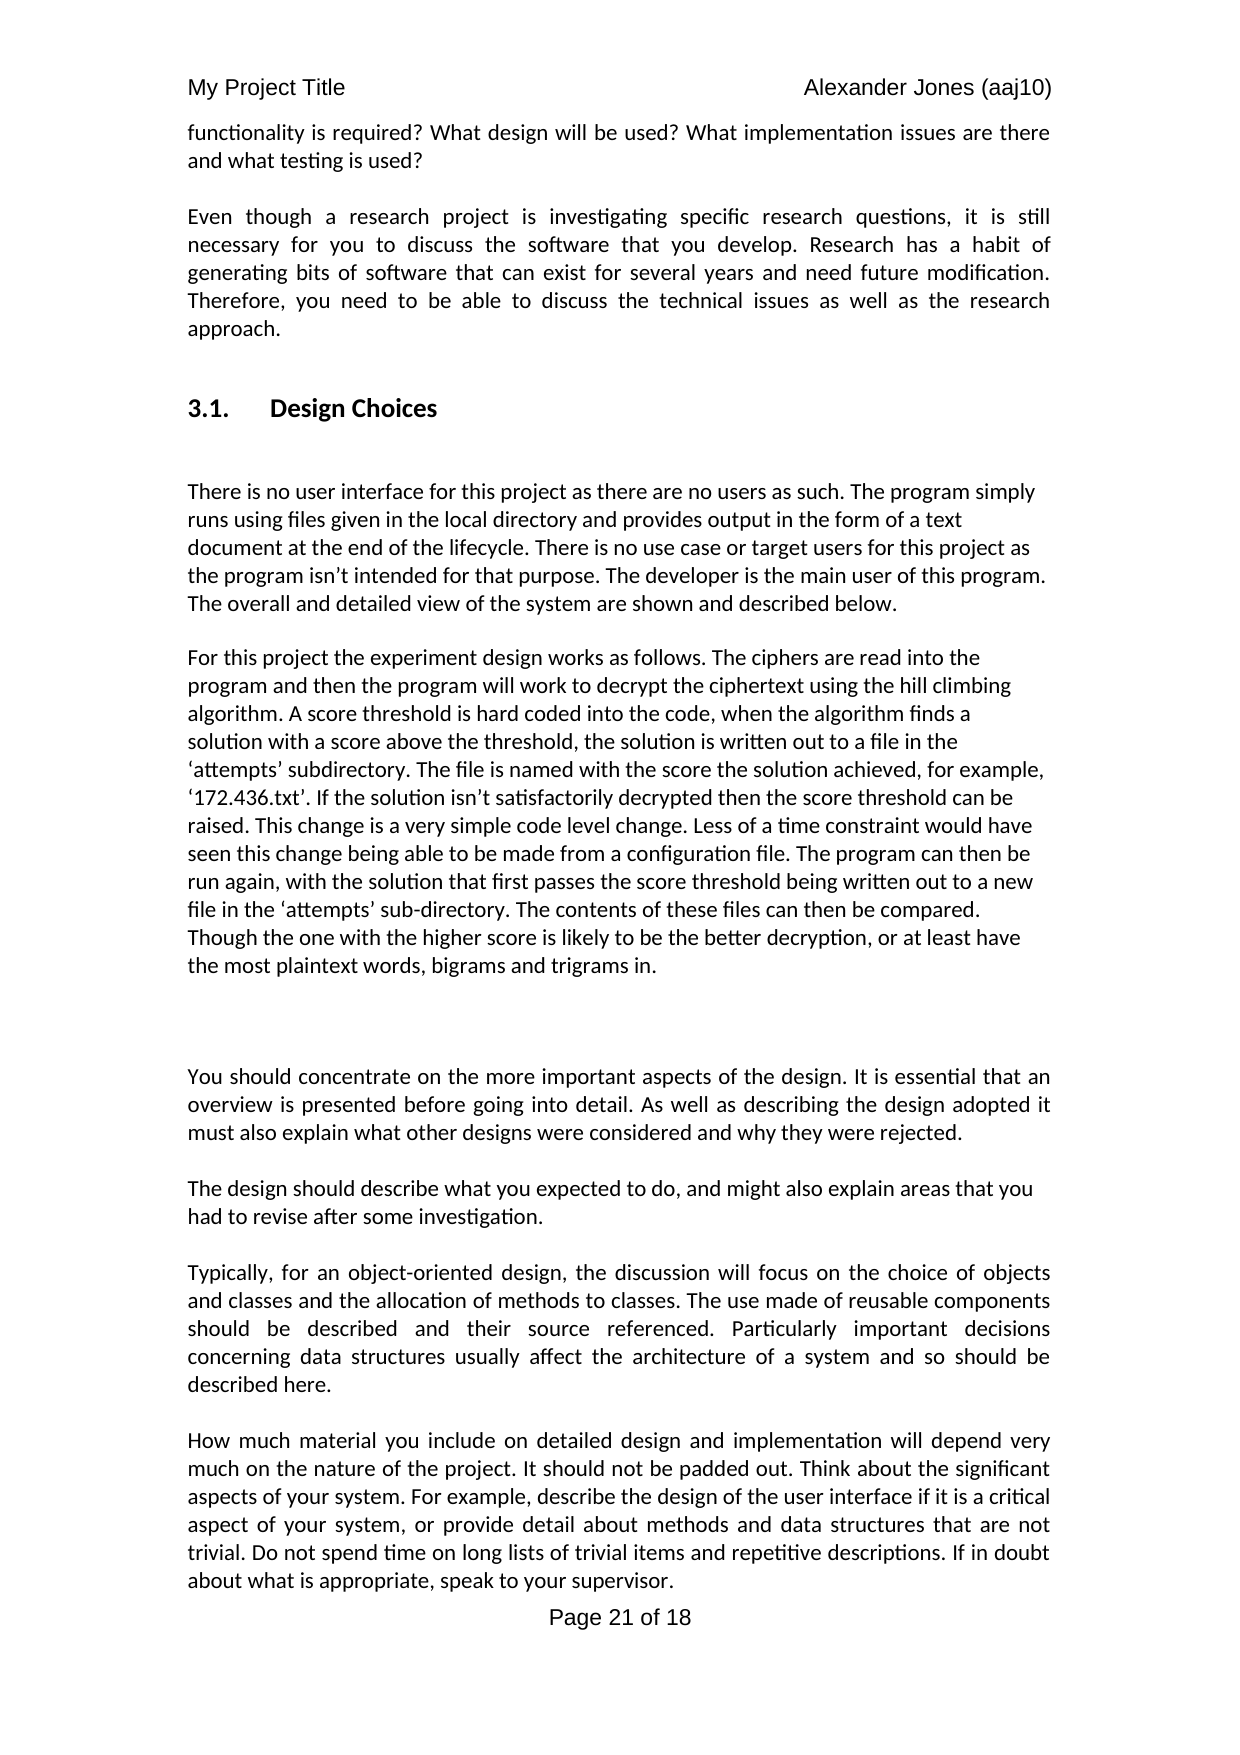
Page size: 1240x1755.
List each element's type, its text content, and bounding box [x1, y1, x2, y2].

text There is no user interface for this project as there are no users as such. The program simply runs using files given in the local directory and provides output in the form of a text document at the end of the lifecycle. There is no use case or target users for this project as the program isn’t intended for that purpose. The developer is the main user of this program. [187, 477, 1052, 589]
text functionality is required? What design will be used? What implementation issues are there and what testing is used? [187, 118, 1052, 174]
text For this project the experiment design works as follows. The ciphers are read into the program and then the program will work to decrypt the ciphertext using the hill climbing algorithm. A score threshold is hard coded into the code, when the algorithm finds a solution with a score above the threshold, the solution is written out to a file in the ‘attempts’ subdirectory. The file is named with the score the solution achieved, for example, ‘172.436.txt’. If the solution isn’t satisfactorily decrypted then the score threshold can be raised. This change is a very simple code level change. Less of a time constraint would have seen this change being able to be made from a configuration file. The program can then be run again, with the solution that first passes the score threshold being written out to a new file in the ‘attempts’ sub-directory. The contents of these files can then be compared. Though the one with the higher score is likely to be the better decryption, or at least have the most plaintext words, bigrams and trigrams in. [187, 643, 1052, 979]
subtitle Design Choices [187, 391, 1052, 424]
text How much material you include on detailed design and implementation will depend very much on the nature of the project. It should not be padded out. Think about the significant aspects of your system. For example, describe the design of the user interface if it is a critical aspect of your system, or provide detail about methods and data structures that are not trivial. Do not spend time on long lists of trivial items and repetitive descriptions. If in doubt about what is appropriate, speak to your supervisor. [187, 1426, 1052, 1594]
text Even though a research project is investigating specific research questions, it is still necessary for you to discuss the software that you develop. Research has a habit of generating bits of software that can exist for several years and need future modification. Therefore, you need to be able to discuss the technical issues as well as the research approach. [187, 202, 1052, 342]
text You should concentrate on the more important aspects of the design. It is essential that an overview is presented before going into detail. As well as describing the design adopted it must also explain what other designs were considered and why they were rejected. [187, 1062, 1052, 1146]
text The design should describe what you expected to do, and might also explain areas that you had to revise after some investigation. [187, 1174, 1052, 1230]
text Typically, for an object-oriented design, the discussion will focus on the choice of objects and classes and the allocation of methods to classes. The use made of reusable components should be described and their source referenced. Particularly important decisions concerning data structures usually affect the architecture of a system and so should be described here. [187, 1258, 1052, 1398]
text The overall and detailed view of the system are shown and described below. [187, 589, 1052, 617]
